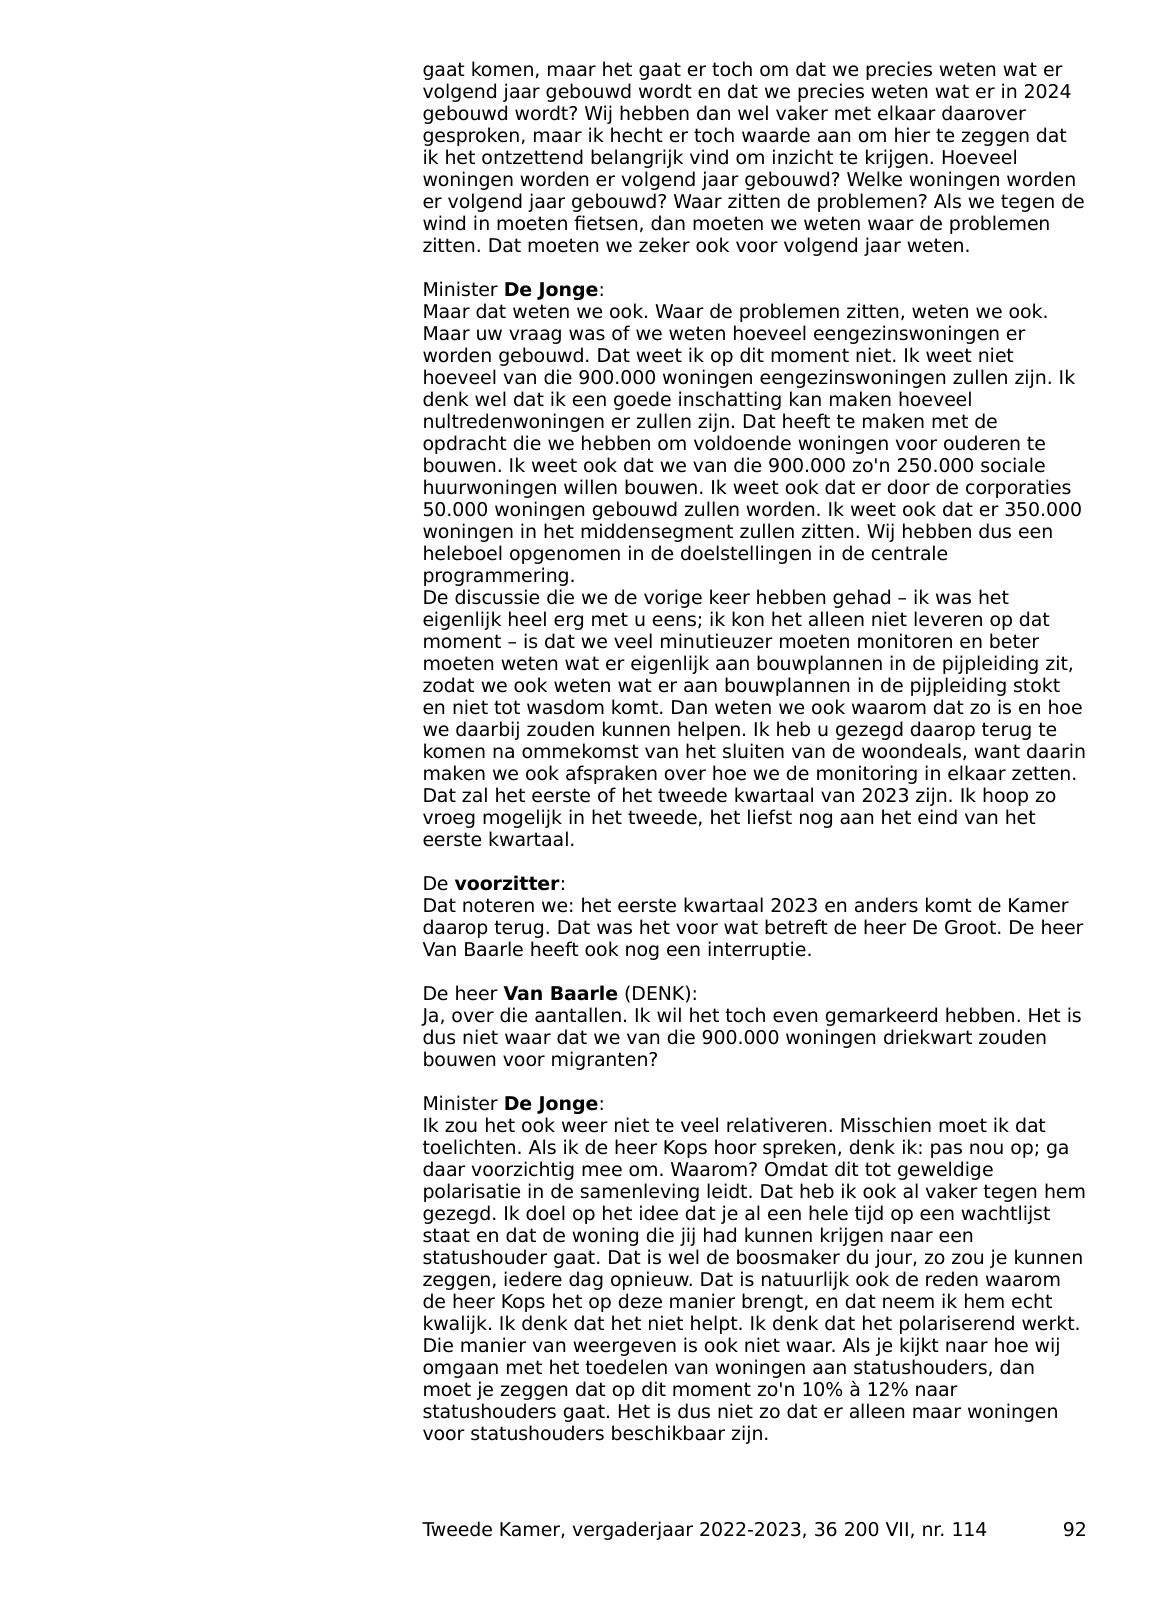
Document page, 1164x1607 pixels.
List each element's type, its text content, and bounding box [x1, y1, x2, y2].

text De voorzitter: [422, 873, 1087, 895]
text Minister De Jonge: [422, 1093, 1087, 1115]
text De discussie die we de vorige keer hebben gehad – ik was het eigenlijk heel erg met u eens; ik kon het alleen niet leveren op dat moment – is dat we veel minutieuzer moeten monitoren en beter moeten weten wat er eigenlijk aan bouwplannen in de pijpleiding zit, zodat we ook weten wat er aan bouwplannen in de pijpleiding stokt en niet tot wasdom komt. Dan weten we ook waarom dat zo is en hoe we daarbij zouden kunnen helpen. Ik heb u gezegd daarop terug te komen na ommekomst van het sluiten van de woondeals, want daarin maken we ook afspraken over hoe we de monitoring in elkaar zetten. Dat zal het eerste of het tweede kwartaal van 2023 zijn. Ik hoop zo vroeg mogelijk in het tweede, het liefst nog aan het eind van het eerste kwartaal. [422, 587, 1087, 851]
text De heer Van Baarle (DENK): [422, 983, 1087, 1005]
text Minister De Jonge: [422, 279, 1087, 301]
text Maar dat weten we ook. Waar de problemen zitten, weten we ook. Maar uw vraag was of we weten hoeveel eengezinswoningen er worden gebouwd. Dat weet ik op dit moment niet. Ik weet niet hoeveel van die 900.000 woningen eengezinswoningen zullen zijn. Ik denk wel dat ik een goede inschatting kan maken hoeveel nultredenwoningen er zullen zijn. Dat heeft te maken met de opdracht die we hebben om voldoende woningen voor ouderen te bouwen. Ik weet ook dat we van die 900.000 zo'n 250.000 sociale huurwoningen willen bouwen. Ik weet ook dat er door de corporaties 50.000 woningen gebouwd zullen worden. Ik weet ook dat er 350.000 woningen in het middensegment zullen zitten. Wij hebben dus een heleboel opgenomen in de doelstellingen in de centrale programmering. [422, 301, 1087, 587]
text gaat komen, maar het gaat er toch om dat we precies weten wat er volgend jaar gebouwd wordt en dat we precies weten wat er in 2024 gebouwd wordt? Wij hebben dan wel vaker met elkaar daarover gesproken, maar ik hecht er toch waarde aan om hier te zeggen dat ik het ontzettend belangrijk vind om inzicht te krijgen. Hoeveel woningen worden er volgend jaar gebouwd? Welke woningen worden er volgend jaar gebouwd? Waar zitten de problemen? Als we tegen de wind in moeten fietsen, dan moeten we weten waar de problemen zitten. Dat moeten we zeker ook voor volgend jaar weten. [422, 59, 1087, 257]
text Dat noteren we: het eerste kwartaal 2023 en anders komt de Kamer daarop terug. Dat was het voor wat betreft de heer De Groot. De heer Van Baarle heeft ook nog een interruptie. [422, 895, 1087, 961]
text Ja, over die aantallen. Ik wil het toch even gemarkeerd hebben. Het is dus niet waar dat we van die 900.000 woningen driekwart zouden bouwen voor migranten? [422, 1005, 1087, 1071]
text Ik zou het ook weer niet te veel relativeren. Misschien moet ik dat toelichten. Als ik de heer Kops hoor spreken, denk ik: pas nou op; ga daar voorzichtig mee om. Waarom? Omdat dit tot geweldige polarisatie in de samenleving leidt. Dat heb ik ook al vaker tegen hem gezegd. Ik doel op het idee dat je al een hele tijd op een wachtlijst staat en dat de woning die jij had kunnen krijgen naar een statushouder gaat. Dat is wel de boosmaker du jour, zo zou je kunnen zeggen, iedere dag opnieuw. Dat is natuurlijk ook de reden waarom de heer Kops het op deze manier brengt, en dat neem ik hem echt kwalijk. Ik denk dat het niet helpt. Ik denk dat het polariserend werkt. Die manier van weergeven is ook niet waar. Als je kijkt naar hoe wij omgaan met het toedelen van woningen aan statushouders, dan moet je zeggen dat op dit moment zo'n 10% à 12% naar statushouders gaat. Het is dus niet zo dat er alleen maar woningen voor statushouders beschikbaar zijn. [422, 1115, 1087, 1444]
